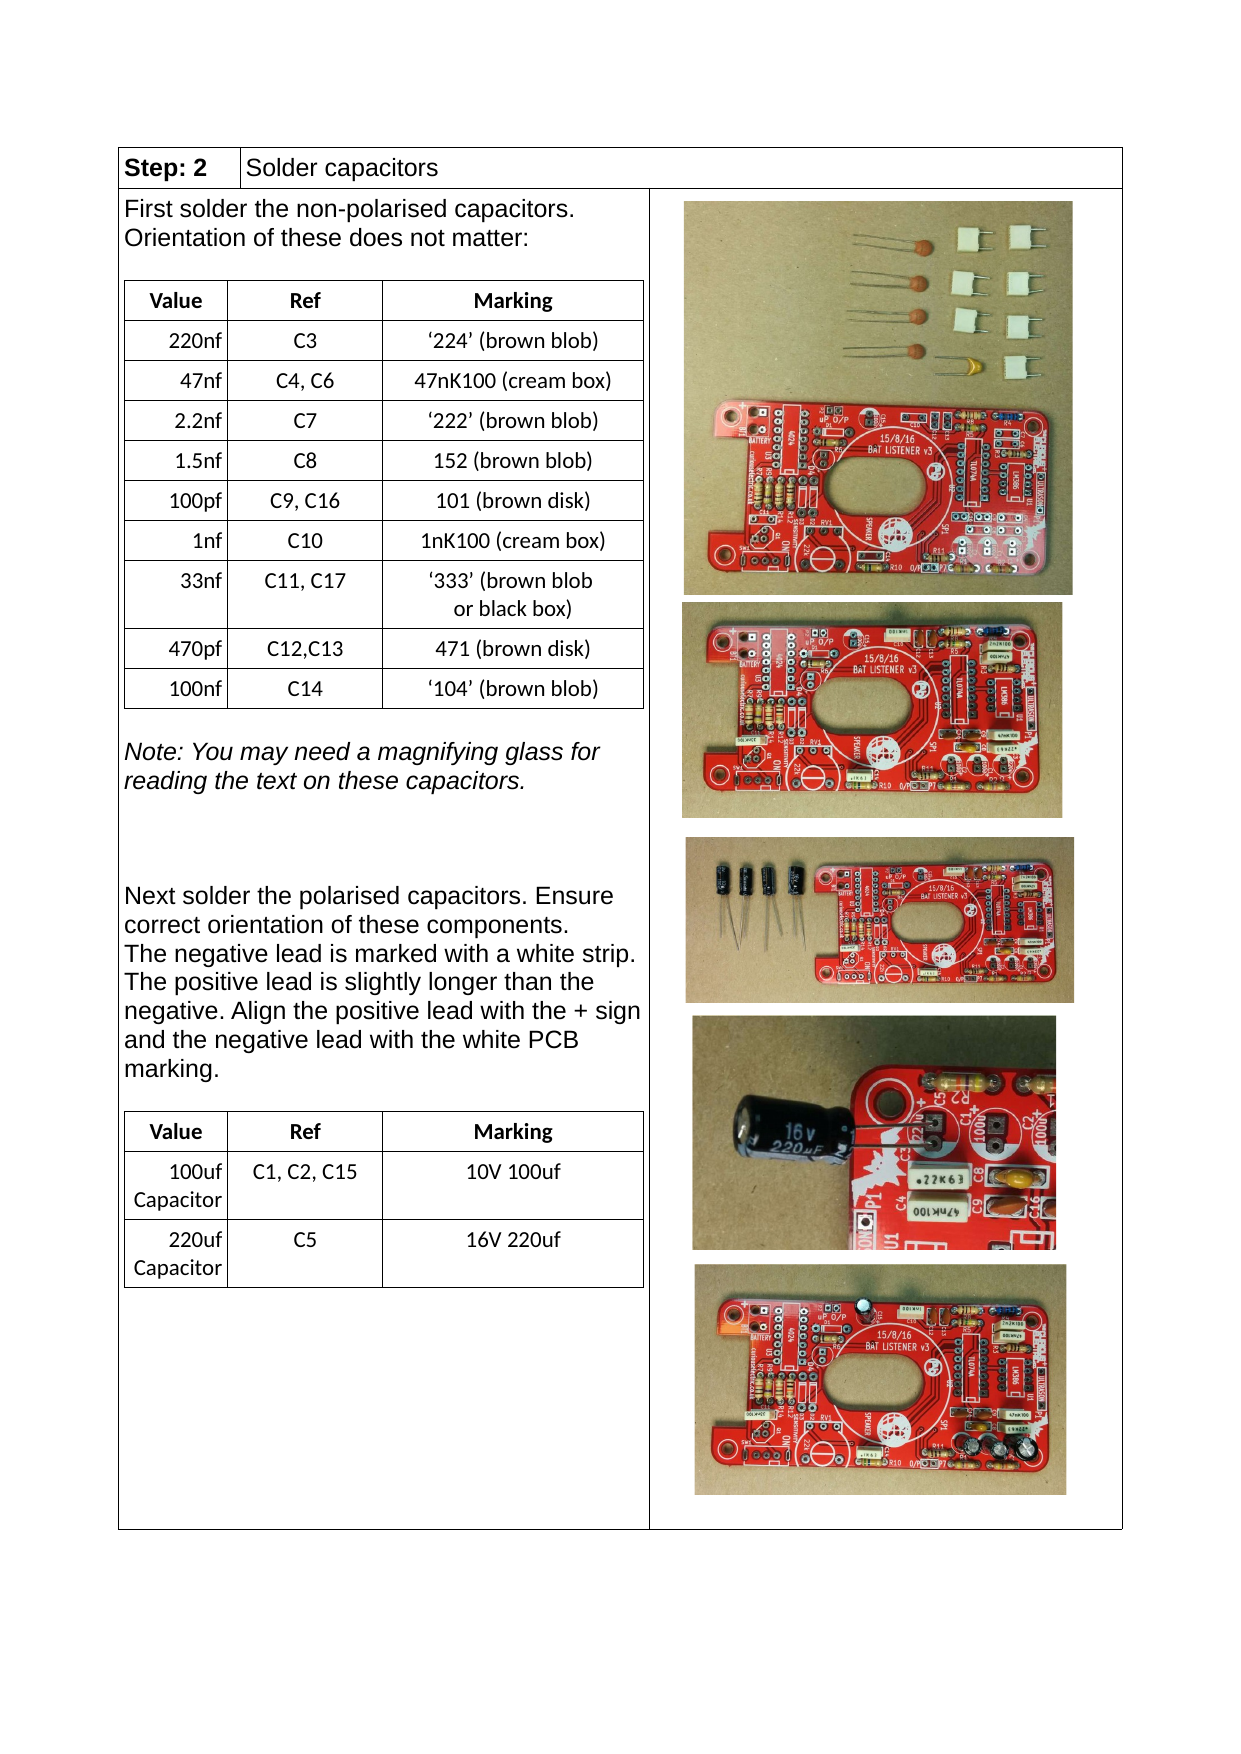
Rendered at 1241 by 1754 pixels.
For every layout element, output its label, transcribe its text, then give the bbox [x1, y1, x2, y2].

table_cell 101 (brown disk) [383, 481, 643, 520]
table_cell C1, C2, C15 [228, 1152, 382, 1219]
table_cell 100uf Capacitor [125, 1152, 227, 1219]
table_cell C3 [228, 321, 382, 360]
table_cell 47nf [125, 361, 227, 400]
table_cell C11, C17 [228, 561, 382, 628]
table_cell ‘333’ (brown blob or black box) [383, 561, 643, 628]
table_header Value [125, 281, 227, 320]
table_cell ‘224’ (brown blob) [383, 321, 643, 360]
table_header Solder capacitors [241, 148, 1122, 188]
table_header Ref [228, 281, 382, 320]
table_cell [650, 189, 1122, 1529]
table_cell C5 [228, 1220, 382, 1287]
table_cell 33nf [125, 561, 227, 628]
table_cell 1nf [125, 521, 227, 560]
table_header Marking [383, 281, 643, 320]
table_cell First solder the non-polarised capacitors. Orientation of these does not matter: Note: You may need a magnifying glass for reading the text on these capacitors. Next solder the polarised capacitors. Ensure correct orientation of these components. The negative lead is marked with a white strip. The positive lead is slightly longer than the negative. Align the positive lead with the + sign and the negative lead with the white PCB marking. [119, 189, 649, 1529]
table_header Ref [228, 1112, 382, 1151]
table_cell 470pf [125, 629, 227, 668]
table_cell 1.5nf [125, 441, 227, 480]
table_cell 152 (brown blob) [383, 441, 643, 480]
table_cell C8 [228, 441, 382, 480]
table_cell C12,C13 [228, 629, 382, 668]
table_cell 220nf [125, 321, 227, 360]
table_cell C10 [228, 521, 382, 560]
table_cell 220uf Capacitor [125, 1220, 227, 1287]
table_cell C9, C16 [228, 481, 382, 520]
table_cell C7 [228, 401, 382, 440]
table_header Step: 2 [119, 148, 240, 188]
table_header Marking [383, 1112, 643, 1151]
table_cell 100nf [125, 669, 227, 708]
table_cell 100pf [125, 481, 227, 520]
table_cell C14 [228, 669, 382, 708]
table_cell ‘104’ (brown blob) [383, 669, 643, 708]
table_cell 16V 220uf [383, 1220, 643, 1287]
table_cell 2.2nf [125, 401, 227, 440]
table_cell 47nK100 (cream box) [383, 361, 643, 400]
table_cell C4, C6 [228, 361, 382, 400]
table_cell ‘222’ (brown blob) [383, 401, 643, 440]
table_header Value [125, 1112, 227, 1151]
table_cell 10V 100uf [383, 1152, 643, 1219]
table_cell 1nK100 (cream box) [383, 521, 643, 560]
table_cell 471 (brown disk) [383, 629, 643, 668]
